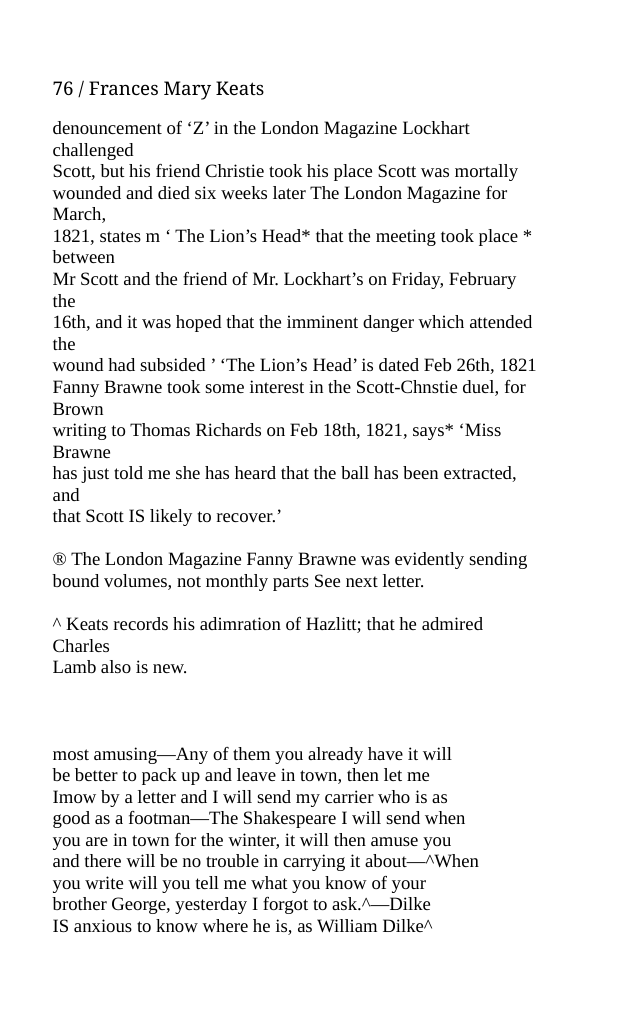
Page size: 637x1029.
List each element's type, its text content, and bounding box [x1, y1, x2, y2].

text ^ Keats records his adimration of Hazlitt; that he admired Charles [52, 613, 538, 656]
text 1821, states m ‘ The Lion’s Head* that the meeting took place * between [52, 225, 538, 268]
text Imow by a letter and I will send my carrier who is as [52, 786, 538, 807]
text be better to pack up and leave in town, then let me [52, 764, 538, 786]
text that Scott IS likely to recover.’ [52, 505, 538, 527]
text Scott, but his friend Christie took his place Scott was mortally [52, 160, 538, 182]
text Mr Scott and the friend of Mr. Lockhart’s on Friday, February the [52, 268, 538, 311]
text 16th, and it was hoped that the imminent danger which attended the [52, 311, 538, 354]
text most amusing—Any of them you already have it will [52, 742, 538, 764]
text you write will you tell me what you know of your [52, 872, 538, 893]
text ® The London Magazine Fanny Brawne was evidently sending [52, 548, 538, 570]
text and there will be no trouble in carrying it about—^When [52, 850, 538, 872]
text Lamb also is new. [52, 656, 538, 678]
text brother George, yesterday I forgot to ask.^—Dilke [52, 893, 538, 915]
text wounded and died six weeks later The London Magazine for March, [52, 182, 538, 225]
text IS anxious to know where he is, as William Dilke^ [52, 915, 538, 936]
text Fanny Brawne took some interest in the Scott-Chnstie duel, for Brown [52, 376, 538, 419]
text bound volumes, not monthly parts See next letter. [52, 570, 538, 591]
text denouncement of ‘Z’ in the London Magazine Lockhart challenged [52, 117, 538, 160]
text writing to Thomas Richards on Feb 18th, 1821, says* ‘Miss Brawne [52, 419, 538, 462]
text wound had subsided ’ ‘The Lion’s Head’ is dated Feb 26th, 1821 [52, 354, 538, 376]
text has just told me she has heard that the ball has been extracted, and [52, 462, 538, 505]
text good as a footman—The Shakespeare I will send when [52, 807, 538, 829]
text you are in town for the winter, it will then amuse you [52, 829, 538, 850]
